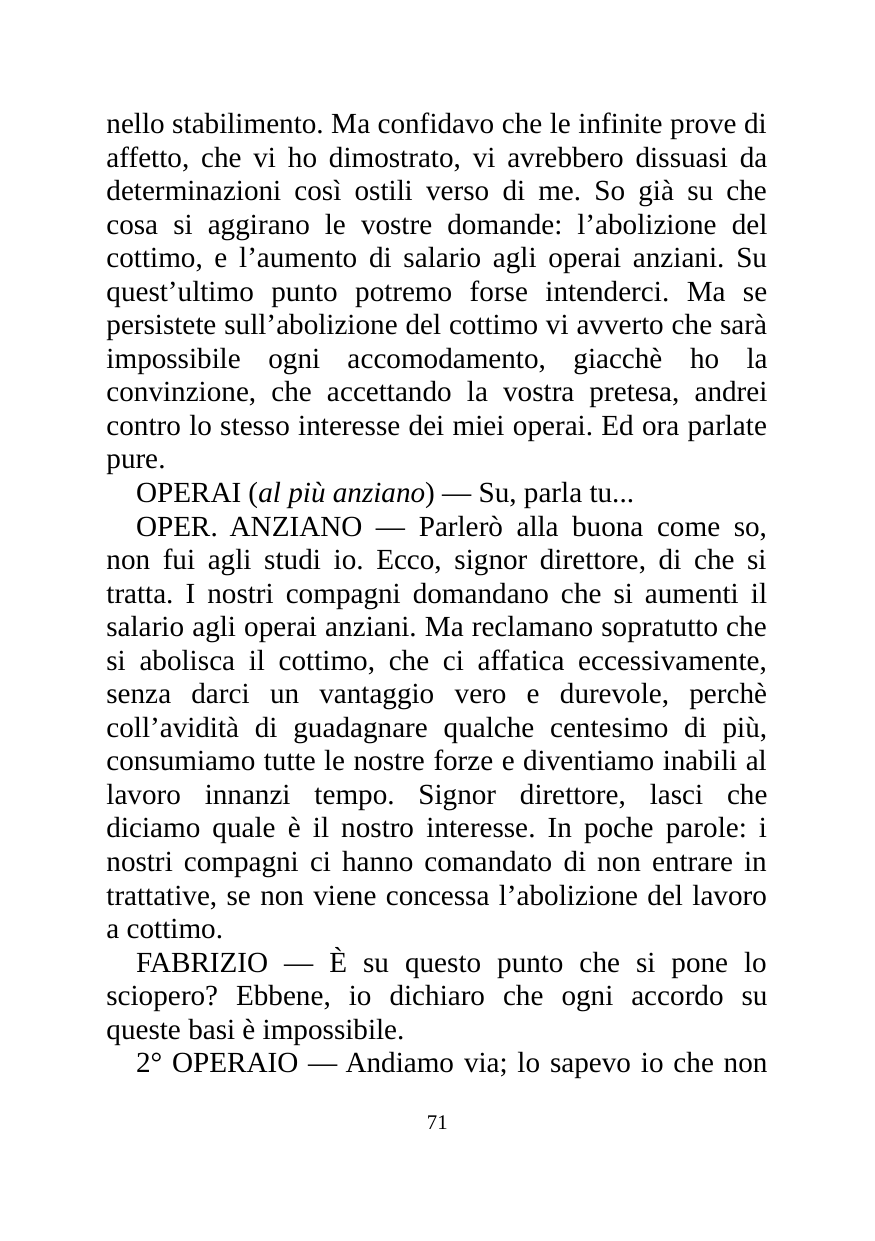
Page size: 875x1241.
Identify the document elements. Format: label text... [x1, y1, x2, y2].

text OPERAI (al più anziano) — Su, parla tu... [106, 475, 768, 509]
text FABRIZIO — È su questo punto che si pone lo sciopero? Ebbene, io dichiaro che ogni accordo su queste basi è impossibile. [106, 945, 768, 1045]
text nello stabilimento. Ma confidavo che le infinite prove di affetto, che vi ho dimostrato, vi avrebbero dissuasi da determinazioni così ostili verso di me. So già su che cosa si aggirano le vostre domande: l’abolizione del cottimo, e l’aumento di salario agli operai anziani. Su quest’ultimo punto potremo forse intenderci. Ma se persistete sull’abolizione del cottimo vi avverto che sarà impossibile ogni accomodamento, giacchè ho la convinzione, che accettando la vostra pretesa, andrei contro lo stesso interesse dei miei operai. Ed ora parlate pure. [106, 106, 768, 475]
text OPER. ANZIANO — Parlerò alla buona come so, non fui agli studi io. Ecco, signor direttore, di che si tratta. I nostri compagni domandano che si aumenti il salario agli operai anziani. Ma reclamano sopratutto che si abolisca il cottimo, che ci affatica eccessivamente, senza darci un vantaggio vero e durevole, perchè coll’avidità di guadagnare qualche centesimo di più, consumiamo tutte le nostre forze e diventiamo inabili al lavoro innanzi tempo. Signor direttore, lasci che diciamo quale è il nostro interesse. In poche parole: i nostri compagni ci hanno comandato di non entrare in trattative, se non viene concessa l’abolizione del lavoro a cottimo. [106, 509, 768, 945]
text 2° OPERAIO — Andiamo via; lo sapevo io che non [106, 1045, 768, 1079]
